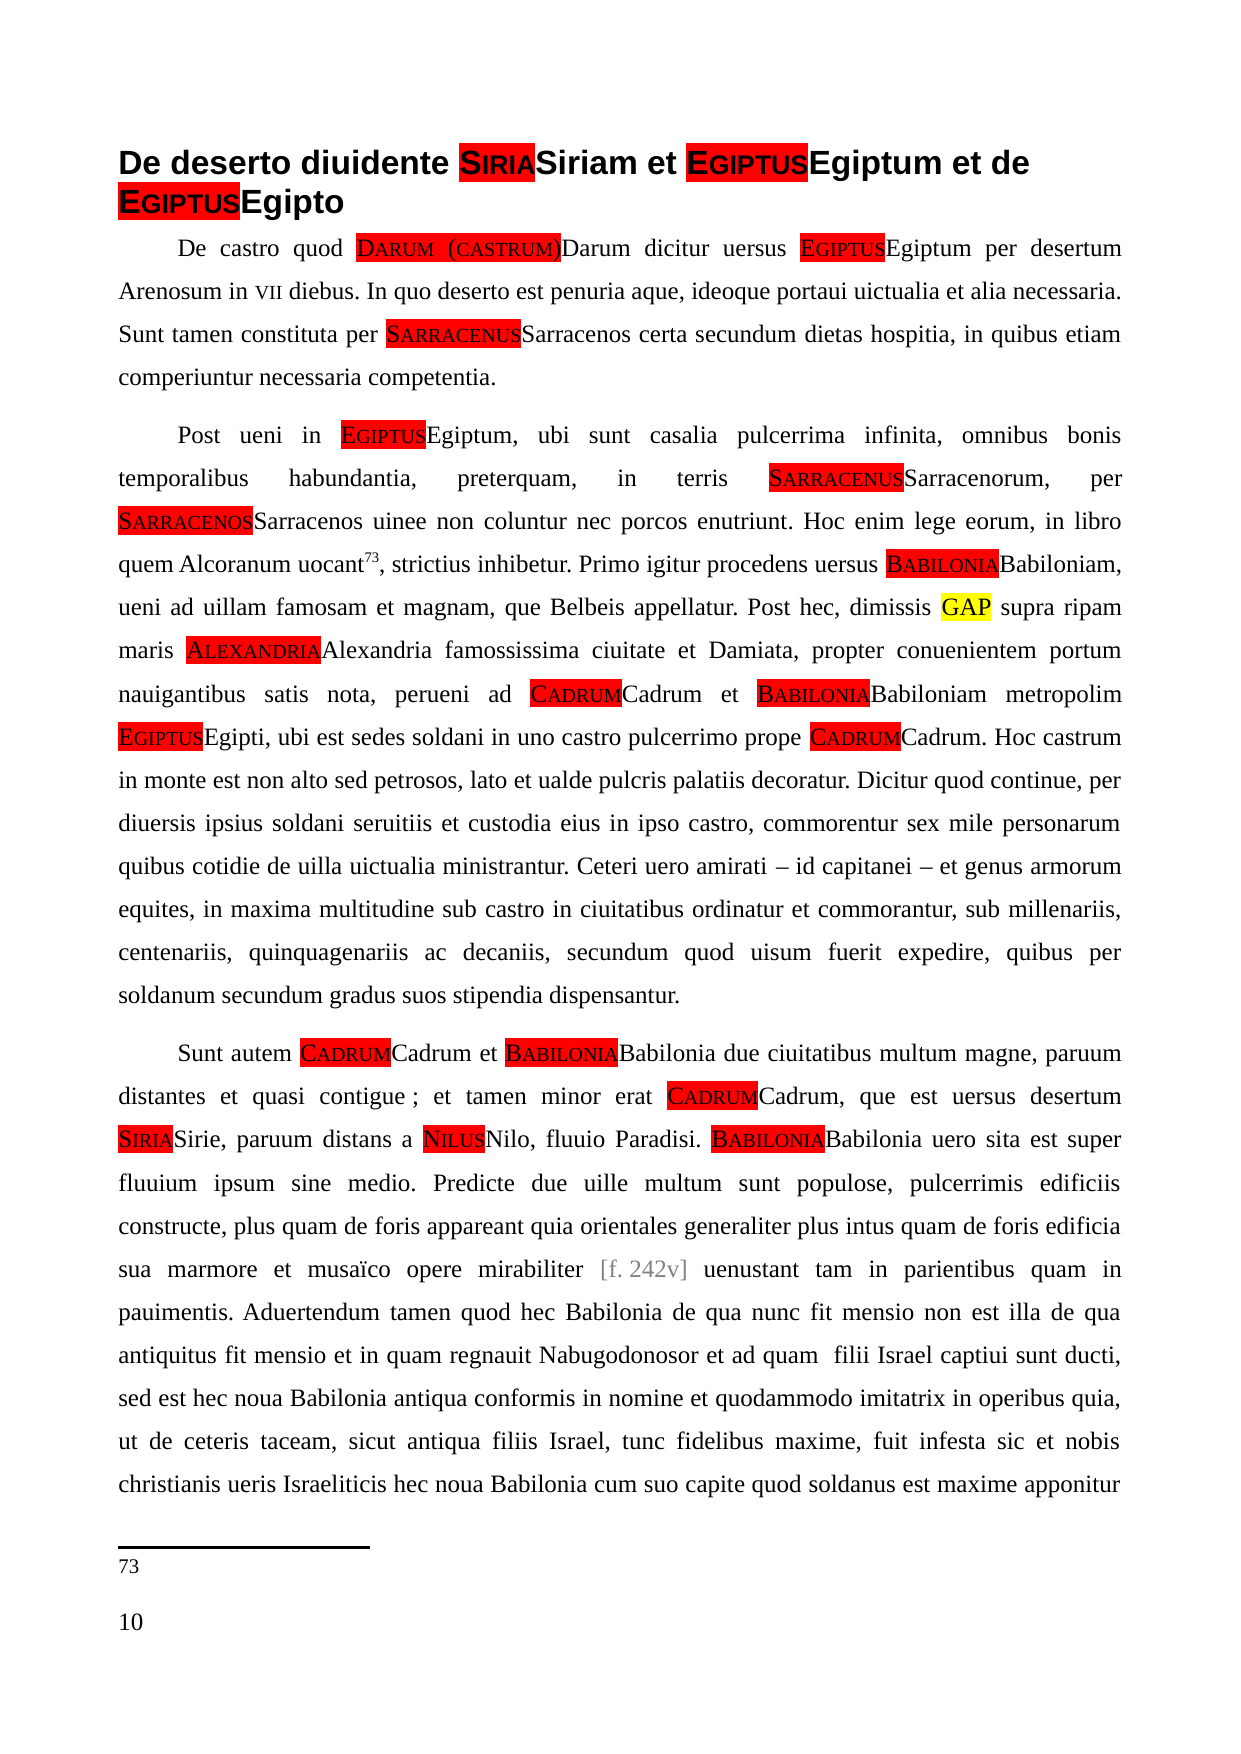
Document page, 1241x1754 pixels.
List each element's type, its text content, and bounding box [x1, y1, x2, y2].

text De castro quod Darum (castrum)Darum dicitur uersus EgiptusEgiptum per desertum Arenosum in vii diebus. In quo deserto est penuria aque, ideoque portaui uictualia et alia necessaria. Sunt tamen constituta per SarracenusSarracenos certa secundum dietas hospitia, in quibus etiam comperiuntur necessaria competentia. [118, 233, 1122, 391]
text Post ueni in EgiptusEgiptum, ubi sunt casalia pulcerrima infinita, omnibus bonis temporalibus habundantia, preterquam, in terris SarracenusSarracenorum, per SarracenosSarracenos uinee non coluntur nec porcos enutriunt. Hoc enim lege eorum, in libro quem Alcoranum uocant, strictius inhibetur. Primo igitur procedens uersus BabiloniaBabiloniam, ueni ad uillam famosam et magnam, que Belbeis appellatur. Post hec, dimissis GAP supra ripam maris AlexandriaAlexandria famossissima ciuitate et Damiata, propter conuenientem portum nauigantibus satis nota, perueni ad CadrumCadrum et BabiloniaBabiloniam metropolim EgiptusEgipti, ubi est sedes soldani in uno castro pulcerrimo prope CadrumCadrum. Hoc castrum in monte est non alto sed petrosos, lato et ualde pulcris palatiis decoratur. Dicitur quod continue, per diuersis ipsius soldani seruitiis et custodia eius in ipso castro, commorentur sex mile personarum quibus cotidie de uilla uictualia ministrantur. Ceteri uero amirati – id capitanei – et genus armorum equites, in maxima multitudine sub castro in ciuitatibus ordinatur et commorantur, sub millenariis, centenariis, quinquagenariis ac decaniis, secundum quod uisum fuerit expedire, quibus per soldanum secundum gradus suos stipendia dispensantur. [118, 420, 1122, 1009]
text Sunt autem CadrumCadrum et BabiloniaBabilonia due ciuitatibus multum magne, paruum distantes et quasi contigue ; et tamen minor erat CadrumCadrum, que est uersus desertum SiriaSirie, paruum distans a NilusNilo, fluuio Paradisi. BabiloniaBabilonia uero sita est super fluuium ipsum sine medio. Predicte due uille multum sunt populose, pulcerrimis edificiis constructe, plus quam de foris appareant quia orientales generaliter plus intus quam de foris edificia sua marmore et musaïco opere mirabiliter [f. 242v] uenustant tam in parientibus quam in pauimentis. Aduertendum tamen quod hec Babilonia de qua nunc fit mensio non est illa de qua antiquitus fit mensio et in quam regnauit Nabugodonosor et ad quam filii Israel captiui sunt ducti, sed est hec noua Babilonia antiqua conformis in nomine et quodammodo imitatrix in operibus quia, ut de ceteris taceam, sicut antiqua filiis Israel, tunc fidelibus maxime, fuit infesta sic et nobis christianis ueris Israeliticis hec noua Babilonia cum suo capite quod soldanus est maxime apponitur [118, 1038, 1122, 1498]
subtitle De deserto diuidente SiriaSiriam et EgiptusEgiptum et de EgiptusEgipto [118, 143, 1122, 220]
